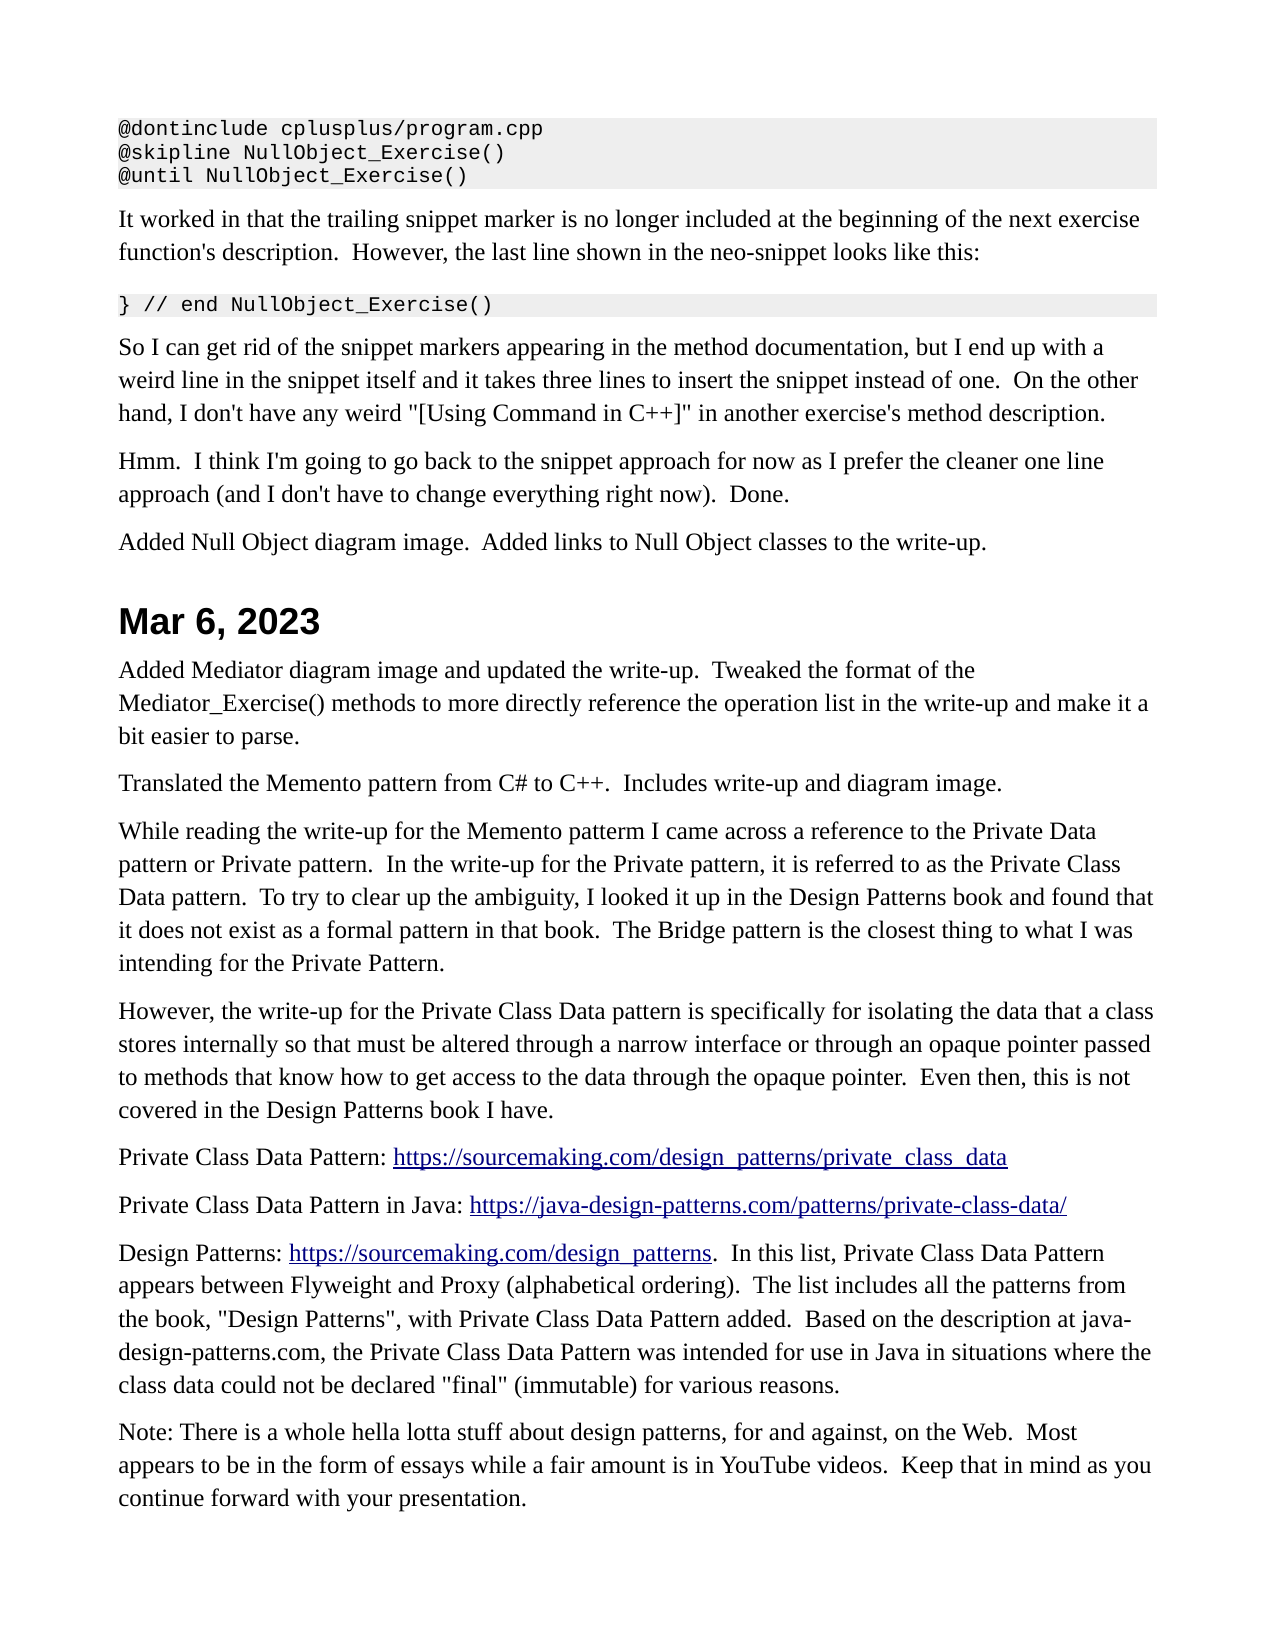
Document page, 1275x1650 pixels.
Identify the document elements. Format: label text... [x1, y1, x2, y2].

text Note: There is a whole hella lotta stuff about design patterns, for and against, on the Web. Most appears to be in the form of essays while a fair amount is in YouTube videos. Keep that in mind as you continue forward with your presentation. [118, 1417, 1157, 1512]
text So I can get rid of the snippet markers appearing in the method documentation, but I end up with a weird line in the snippet itself and it takes three lines to insert the snippet instead of one. On the other hand, I don't have any weird "[Using Command in C++]" in another exercise's method description. [118, 332, 1157, 427]
text Hmm. I think I'm going to go back to the snippet approach for now as I prefer the cleaner one line approach (and I don't have to change everything right now). Done. [118, 446, 1157, 508]
text However, the write-up for the Private Class Data pattern is specifically for isolating the data that a class stores internally so that must be altered through a narrow interface or through an opaque pointer passed to methods that know how to get access to the data through the opaque pointer. Even then, this is not covered in the Design Patterns book I have. [118, 996, 1157, 1123]
text Translated the Memento pattern from C# to C++. Includes write-up and diagram image. [118, 768, 1157, 797]
text @skipline NullObject_Exercise() [118, 142, 1157, 165]
text Added Mediator diagram image and updated the write-up. Tweaked the format of the Mediator_Exercise() methods to more directly reference the operation list in the write-up and make it a bit easier to parse. [118, 655, 1157, 749]
text While reading the write-up for the Memento patterm I came across a reference to the Private Data pattern or Private pattern. In the write-up for the Private pattern, it is referred to as the Private Class Data pattern. To try to clear up the ambiguity, I looked it up in the Design Patterns book and found that it does not exist as a formal pattern in that book. The Bridge pattern is the closest thing to what I was intending for the Private Pattern. [118, 816, 1157, 977]
text } // end NullObject_Exercise() [118, 294, 1157, 317]
text Private Class Data Pattern in Java: https://java-design-patterns.com/patterns/private-class-data/ [118, 1190, 1157, 1219]
text It worked in that the trailing snippet marker is no longer included at the beginning of the next exercise function's description. However, the last line shown in the neo-snippet looks like this: [118, 204, 1157, 266]
subtitle Mar 6, 2023 [118, 599, 1157, 642]
text @dontinclude cplusplus/program.cpp [118, 118, 1157, 142]
text Private Class Data Pattern: https://sourcemaking.com/design_patterns/private_class_data [118, 1142, 1157, 1171]
text Design Patterns: https://sourcemaking.com/design_patterns. In this list, Private Class Data Pattern appears between Flyweight and Proxy (alphabetical ordering). The list includes all the patterns from the book, "Design Patterns", with Private Class Data Pattern added. Based on the description at java-design-patterns.com, the Private Class Data Pattern was intended for use in Java in situations where the class data could not be declared "final" (immutable) for various reasons. [118, 1238, 1157, 1398]
text Added Null Object diagram image. Added links to Null Object classes to the write-up. [118, 527, 1157, 555]
text @until NullObject_Exercise() [118, 165, 1157, 189]
